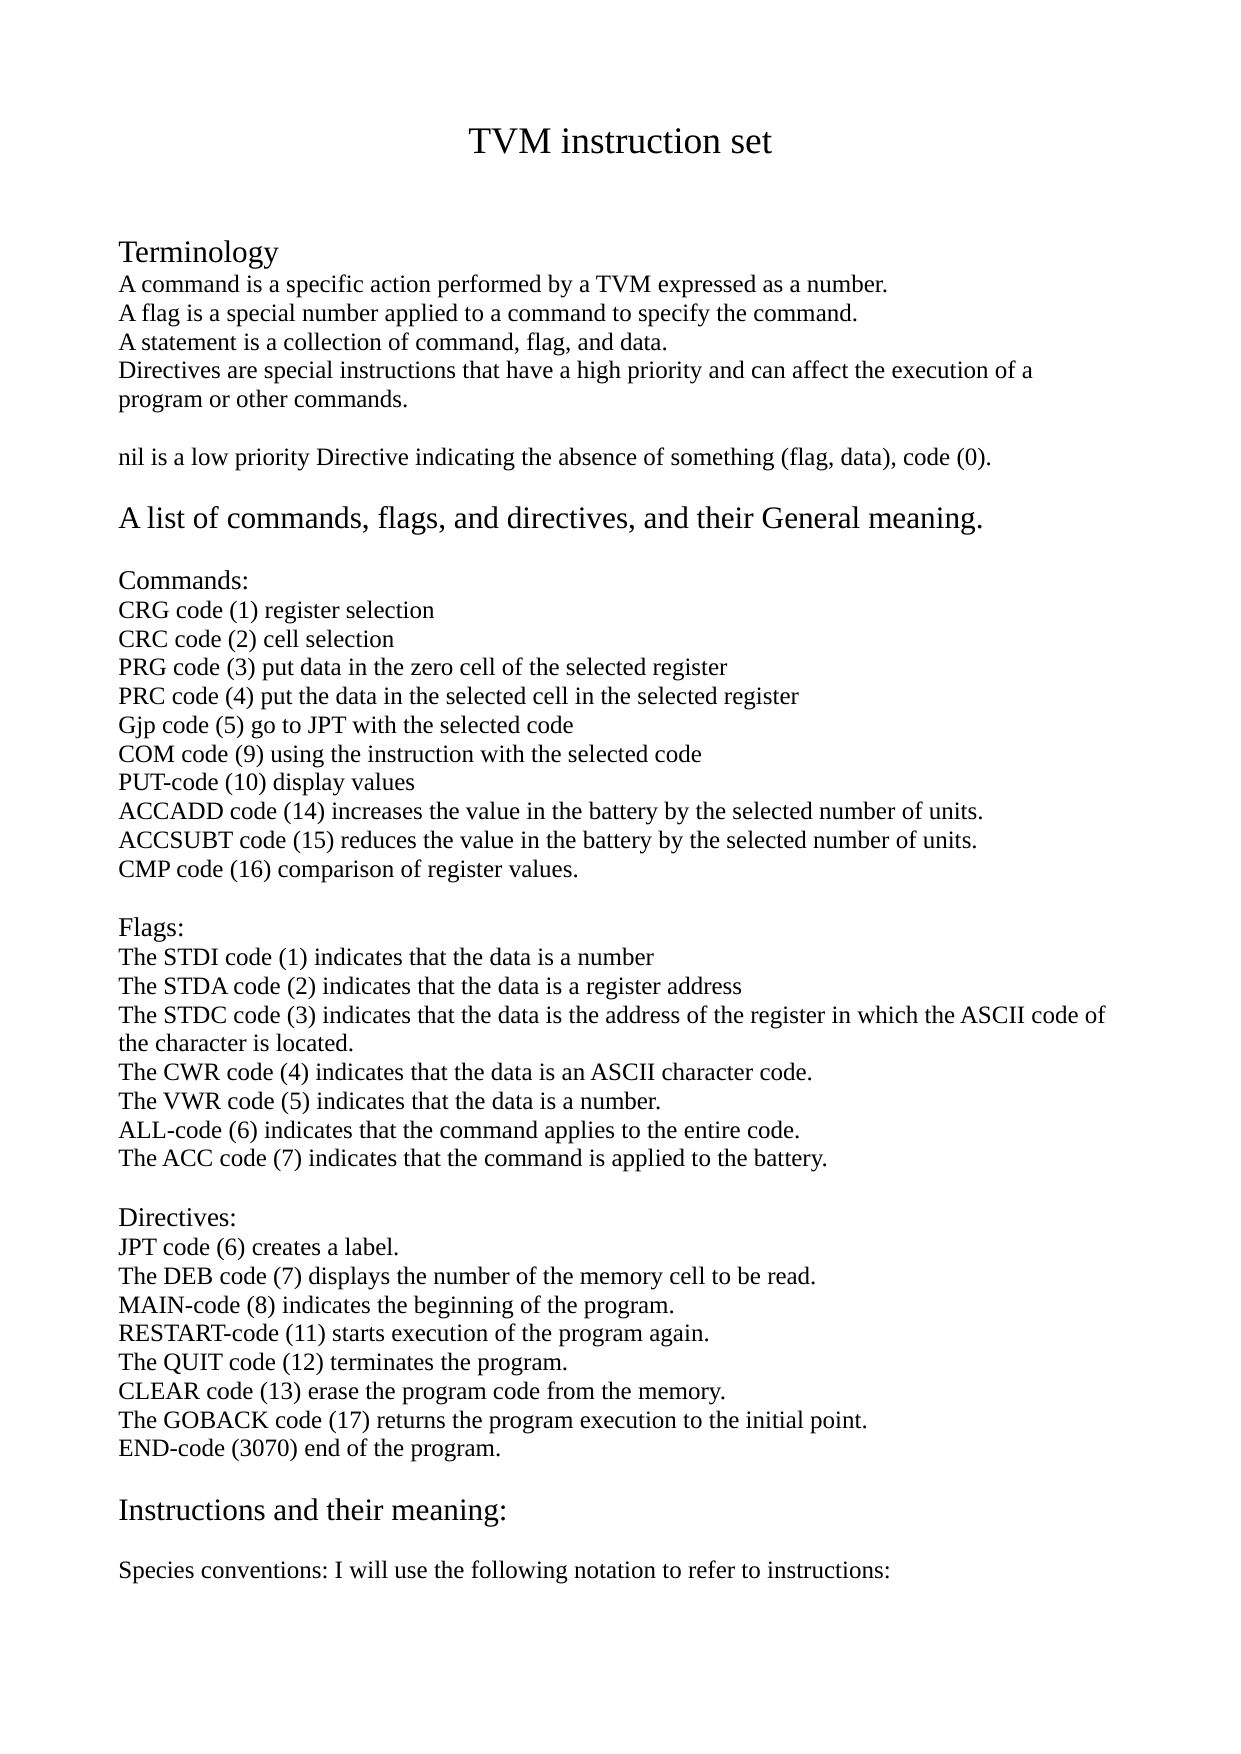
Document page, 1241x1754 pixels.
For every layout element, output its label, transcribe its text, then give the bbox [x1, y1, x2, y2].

text Terminology [118, 233, 1122, 269]
text Directives: [118, 1201, 1122, 1232]
text The ACC code (7) indicates that the command is applied to the battery. [118, 1143, 1122, 1172]
text CRC code (2) cell selection [118, 624, 1122, 652]
text Species conventions: I will use the following notation to refer to instructions: [118, 1556, 1122, 1584]
text PUT-code (10) display values [118, 767, 1122, 796]
text The VWR code (5) indicates that the data is a number. [118, 1086, 1122, 1115]
text JPT code (6) creates a label. [118, 1232, 1122, 1261]
text The STDA code (2) indicates that the data is a register address [118, 971, 1122, 1000]
text TVM instruction set [118, 118, 1122, 161]
text CRG code (1) register selection [118, 595, 1122, 624]
text A command is a specific action performed by a TVM expressed as a number. [118, 269, 1122, 298]
text CLEAR code (13) erase the program code from the memory. [118, 1376, 1122, 1405]
text PRC code (4) put the data in the selected cell in the selected register [118, 681, 1122, 710]
text ALL-code (6) indicates that the command applies to the entire code. [118, 1115, 1122, 1143]
text PRG code (3) put data in the zero cell of the selected register [118, 652, 1122, 681]
text CMP code (16) comparison of register values. [118, 854, 1122, 882]
text Gjp code (5) go to JPT with the selected code [118, 710, 1122, 739]
text RESTART-code (11) starts execution of the program again. [118, 1318, 1122, 1347]
text Directives are special instructions that have a high priority and can affect the execution of a program or other commands. [118, 355, 1122, 413]
text A list of commands, flags, and directives, and their General meaning. [118, 499, 1122, 535]
text The STDI code (1) indicates that the data is a number [118, 942, 1122, 971]
text COM code (9) using the instruction with the selected code [118, 739, 1122, 767]
text ACCSUBT code (15) reduces the value in the battery by the selected number of units. [118, 825, 1122, 854]
text ACCADD code (14) increases the value in the battery by the selected number of units. [118, 796, 1122, 825]
text The QUIT code (12) terminates the program. [118, 1347, 1122, 1376]
text nil is a low priority Directive indicating the absence of something (flag, data), code (0). [118, 442, 1122, 470]
text The DEB code (7) displays the number of the memory cell to be read. [118, 1261, 1122, 1290]
text The GOBACK code (17) returns the program execution to the initial point. [118, 1405, 1122, 1433]
text A statement is a collection of command, flag, and data. [118, 327, 1122, 355]
text Flags: [118, 911, 1122, 942]
text Instructions and their meaning: [118, 1491, 1122, 1527]
text MAIN-code (8) indicates the beginning of the program. [118, 1290, 1122, 1318]
text The CWR code (4) indicates that the data is an ASCII character code. [118, 1057, 1122, 1086]
text The STDC code (3) indicates that the data is the address of the register in which the ASCII code of the character is located. [118, 1000, 1122, 1057]
text Commands: [118, 564, 1122, 595]
text END-code (3070) end of the program. [118, 1433, 1122, 1462]
text A flag is a special number applied to a command to specify the command. [118, 298, 1122, 327]
